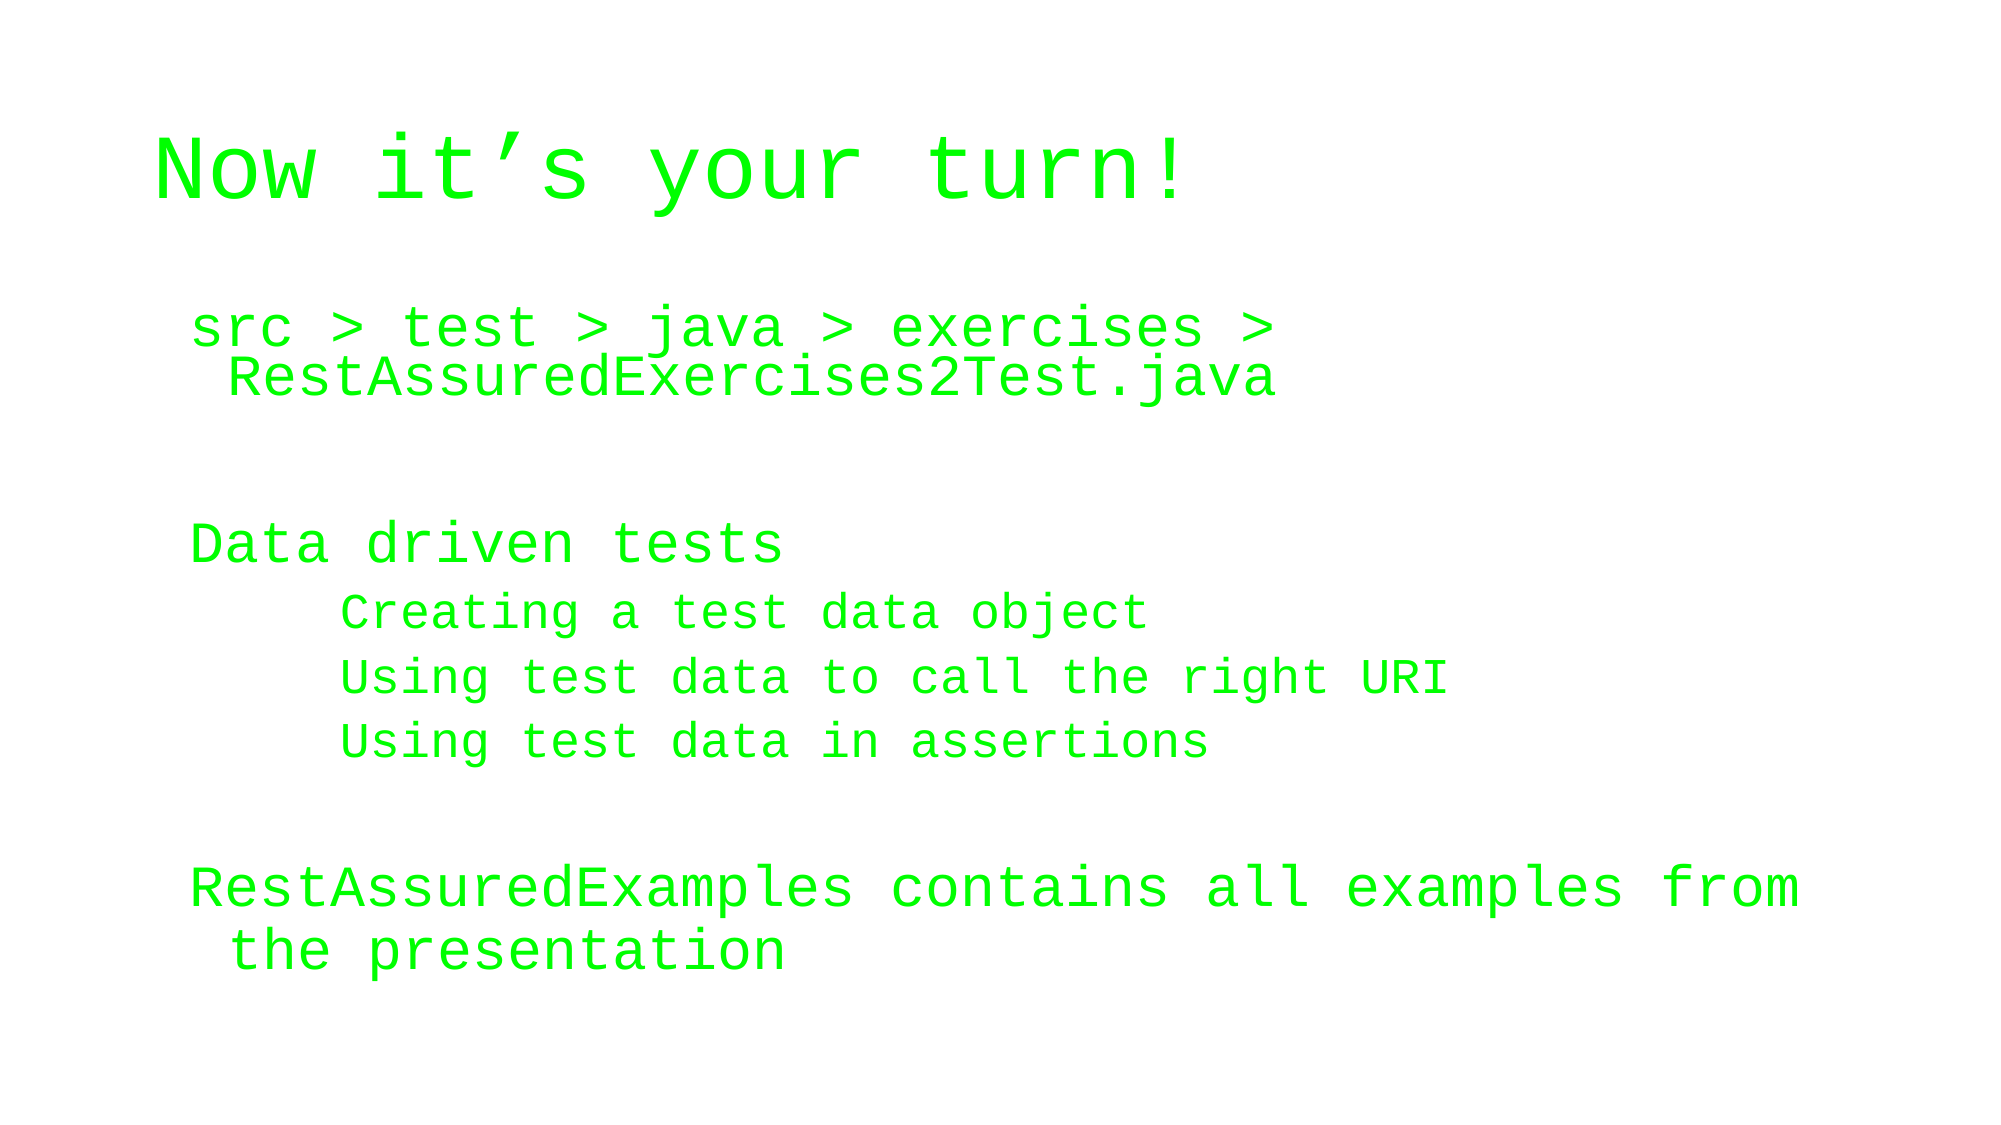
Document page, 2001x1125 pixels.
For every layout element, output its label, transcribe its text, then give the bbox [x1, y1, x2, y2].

list src > test > java > exercises > RestAssuredExercises2Test.java Data driven tests Creating a test data object Using test data to call the right URI Using test data in assertions RestAssuredExamples contains all examples from the presentation [137, 299, 1863, 1014]
title Now it’s your turn! [137, 59, 1863, 278]
